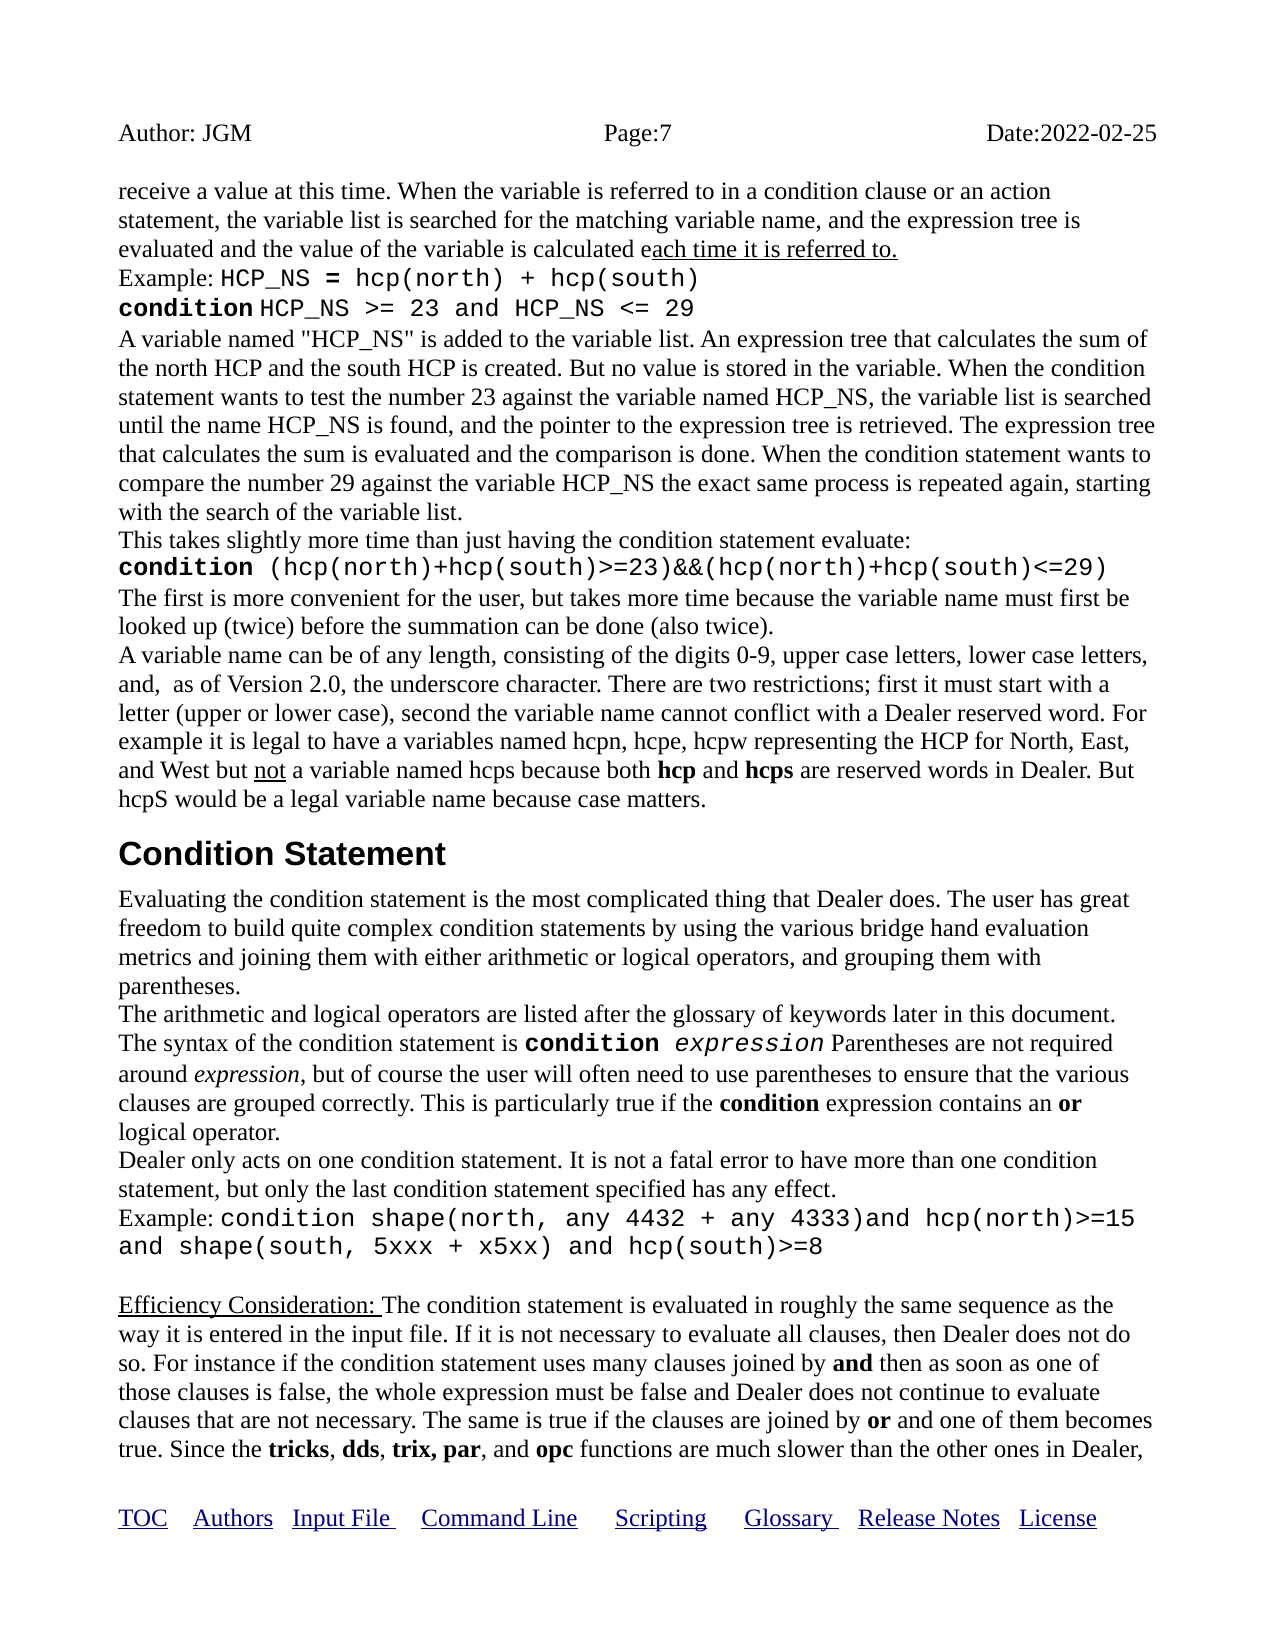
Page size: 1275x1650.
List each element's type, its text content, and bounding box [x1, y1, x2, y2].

text condition (hcp(north)+hcp(south)>=23)&&(hcp(north)+hcp(south)<=29) [118, 554, 1157, 583]
text Dealer only acts on one condition statement. It is not a fatal error to have more than one condition statement, but only the last condition statement specified has any effect. [118, 1145, 1157, 1203]
text The syntax of the condition statement is condition expression Parentheses are not required around expression, but of course the user will often need to use parentheses to ensure that the various clauses are grouped correctly. This is particularly true if the condition expression contains an or logical operator. [118, 1028, 1157, 1145]
text A variable name can be of any length, consisting of the digits 0-9, upper case letters, lower case letters, and, as of Version 2.0, the underscore character. There are two restrictions; first it must start with a letter (upper or lower case), second the variable name cannot conflict with a Dealer reserved word. For example it is legal to have a variables named hcpn, hcpe, hcpw representing the HCP for North, East, and West but not a variable named hcps because both hcp and hcps are reserved words in Dealer. But hcpS would be a legal variable name because case matters. [118, 640, 1157, 813]
text The arithmetic and logical operators are listed after the glossary of keywords later in this document. [118, 999, 1157, 1028]
text Evaluating the condition statement is the most complicated thing that Dealer does. The user has great freedom to build quite complex condition statements by using the various bridge hand evaluation metrics and joining them with either arithmetic or logical operators, and grouping them with parentheses. [118, 884, 1157, 999]
text Example: HCP_NS = hcp(north) + hcp(south) [118, 263, 1157, 293]
text This takes slightly more time than just having the condition statement evaluate: [118, 526, 1157, 554]
subtitle Condition Statement [118, 833, 1157, 872]
text receive a value at this time. When the variable is referred to in a condition clause or an action statement, the variable list is searched for the matching variable name, and the expression tree is evaluated and the value of the variable is calculated each time it is referred to. [118, 176, 1157, 263]
text A variable named "HCP_NS" is added to the variable list. An expression tree that calculates the sum of the north HCP and the south HCP is created. But no value is stored in the variable. When the condition statement wants to test the number 23 against the variable named HCP_NS, the variable list is searched until the name HCP_NS is found, and the pointer to the expression tree is retrieved. The expression tree that calculates the sum is evaluated and the comparison is done. When the condition statement wants to compare the number 29 against the variable HCP_NS the exact same process is repeated again, starting with the search of the variable list. [118, 324, 1157, 526]
text Efficiency Consideration: The condition statement is evaluated in roughly the same sequence as the way it is entered in the input file. If it is not necessary to evaluate all clauses, then Dealer does not do so. For instance if the condition statement uses many clauses joined by and then as soon as one of those clauses is false, the whole expression must be false and Dealer does not continue to evaluate clauses that are not necessary. The same is true if the clauses are joined by or and one of them becomes true. Since the tricks, dds, trix, par, and opc functions are much slower than the other ones in Dealer, [118, 1290, 1157, 1463]
text condition HCP_NS >= 23 and HCP_NS <= 29 [118, 293, 1157, 324]
text The first is more convenient for the user, but takes more time because the variable name must first be looked up (twice) before the summation can be done (also twice). [118, 583, 1157, 640]
text Example: condition shape(north, any 4432 + any 4333)and hcp(north)>=15 and shape(south, 5xxx + x5xx) and hcp(south)>=8 [118, 1203, 1157, 1262]
